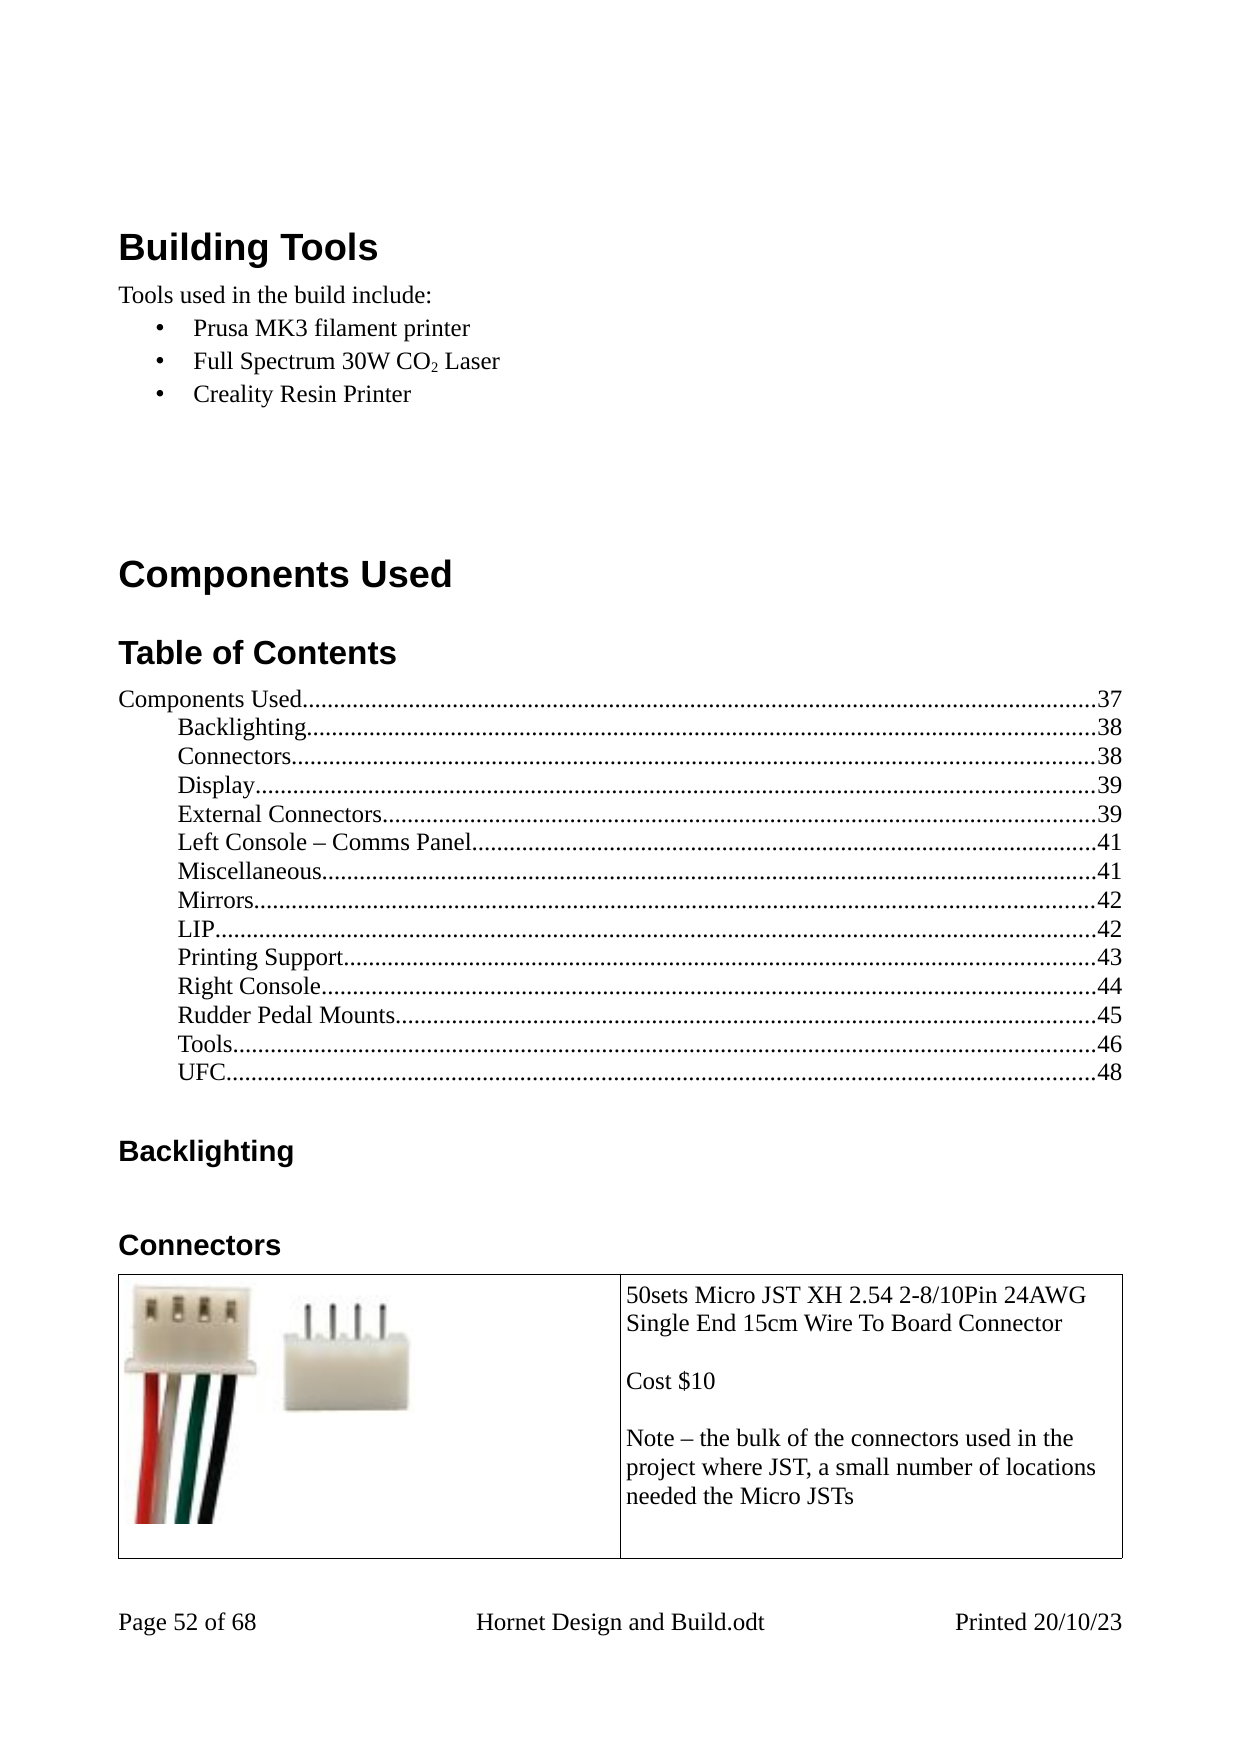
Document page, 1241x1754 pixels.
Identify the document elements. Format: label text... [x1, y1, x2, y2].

subtitle Building Tools [118, 224, 1122, 268]
text Rudder Pedal Mounts 45 [177, 1000, 1122, 1029]
text Left Console – Comms Panel 41 [177, 827, 1122, 856]
list Prusa MK3 filament printer [156, 313, 1122, 342]
picture [123, 1279, 416, 1524]
text Printing Support 43 [177, 942, 1122, 971]
table_header [119, 1275, 620, 1558]
text Connectors 38 [177, 741, 1122, 770]
text Display 39 [177, 770, 1122, 799]
subtitle Components Used [118, 552, 1122, 595]
subtitle Connectors [118, 1228, 1122, 1261]
text Tools 46 [177, 1029, 1122, 1057]
text Components Used 37 [118, 684, 1122, 712]
subtitle Table of Contents [118, 633, 1122, 671]
text Mirrors 42 [177, 885, 1122, 914]
list Full Spectrum 30W CO2 Laser [156, 346, 1122, 375]
text Backlighting 38 [177, 712, 1122, 741]
text Miscellaneous 41 [177, 856, 1122, 885]
list Creality Resin Printer [156, 379, 1122, 408]
text Tools used in the build include: [118, 280, 1122, 309]
text LIP 42 [177, 914, 1122, 942]
text UFC 48 [177, 1057, 1122, 1086]
text Right Console 44 [177, 971, 1122, 1000]
table_header 50sets Micro JST XH 2.54 2-8/10Pin 24AWG Single End 15cm Wire To Board Connector Cost $10 Note – the bulk of the connectors used in the project where JST, a small number of locations needed the Micro JSTs [621, 1275, 1122, 1558]
subtitle Backlighting [118, 1134, 1122, 1168]
text External Connectors 39 [177, 799, 1122, 827]
